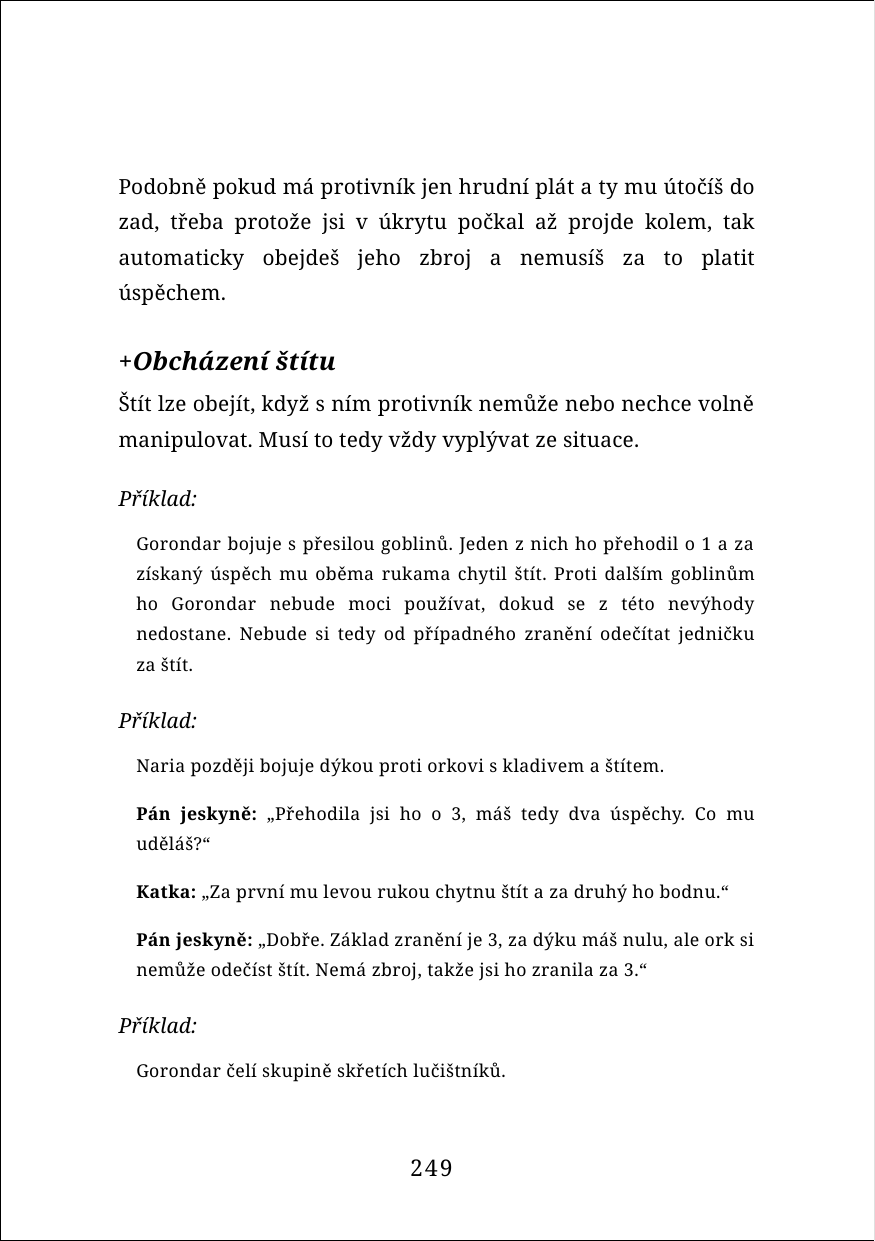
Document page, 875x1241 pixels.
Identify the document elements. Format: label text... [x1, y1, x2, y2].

text Příklad: [118, 1011, 756, 1039]
text Pán jeskyně: „Dobře. Základ zranění je 3, za dýku máš nulu, ale ork si nemůže odečíst štít. Nemá zbroj, takže jsi ho zranila za 3.“ [136, 927, 756, 981]
text Pán jeskyně: „Přehodila jsi ho o 3, máš tedy dva úspěchy. Co mu uděláš?“ [136, 801, 756, 855]
subtitle +Obcházení štítu [118, 343, 756, 377]
text Katka: „Za první mu levou rukou chytnu štít a za druhý ho bodnu.“ [136, 879, 756, 903]
text Naria později bojuje dýkou proti orkovi s kladivem a štítem. [136, 753, 756, 777]
text Příklad: [118, 706, 756, 734]
text Štít lze obejít, když s ním protivník nemůže nebo nechce volně manipulovat. Musí to tedy vždy vyplývat ze situace. [118, 389, 756, 453]
text Příklad: [118, 484, 756, 512]
text Podobně pokud má protivník jen hrudní plát a ty mu útočíš do zad, třeba protože jsi v úkrytu počkal až projde kolem, tak automaticky obejdeš jeho zbroj a nemusíš za to platit úspěchem. [118, 172, 756, 307]
text Gorondar čelí skupině skřetích lučištníků. [136, 1058, 756, 1083]
text Gorondar bojuje s přesilou goblinů. Jeden z nich ho přehodil o 1 a za získaný úspěch mu oběma rukama chytil štít. Proti dalším goblinům ho Gorondar nebude moci používat, dokud se z této nevýhody nedostane. Nebude si tedy od případného zranění odečítat jedničku za štít. [136, 531, 756, 676]
